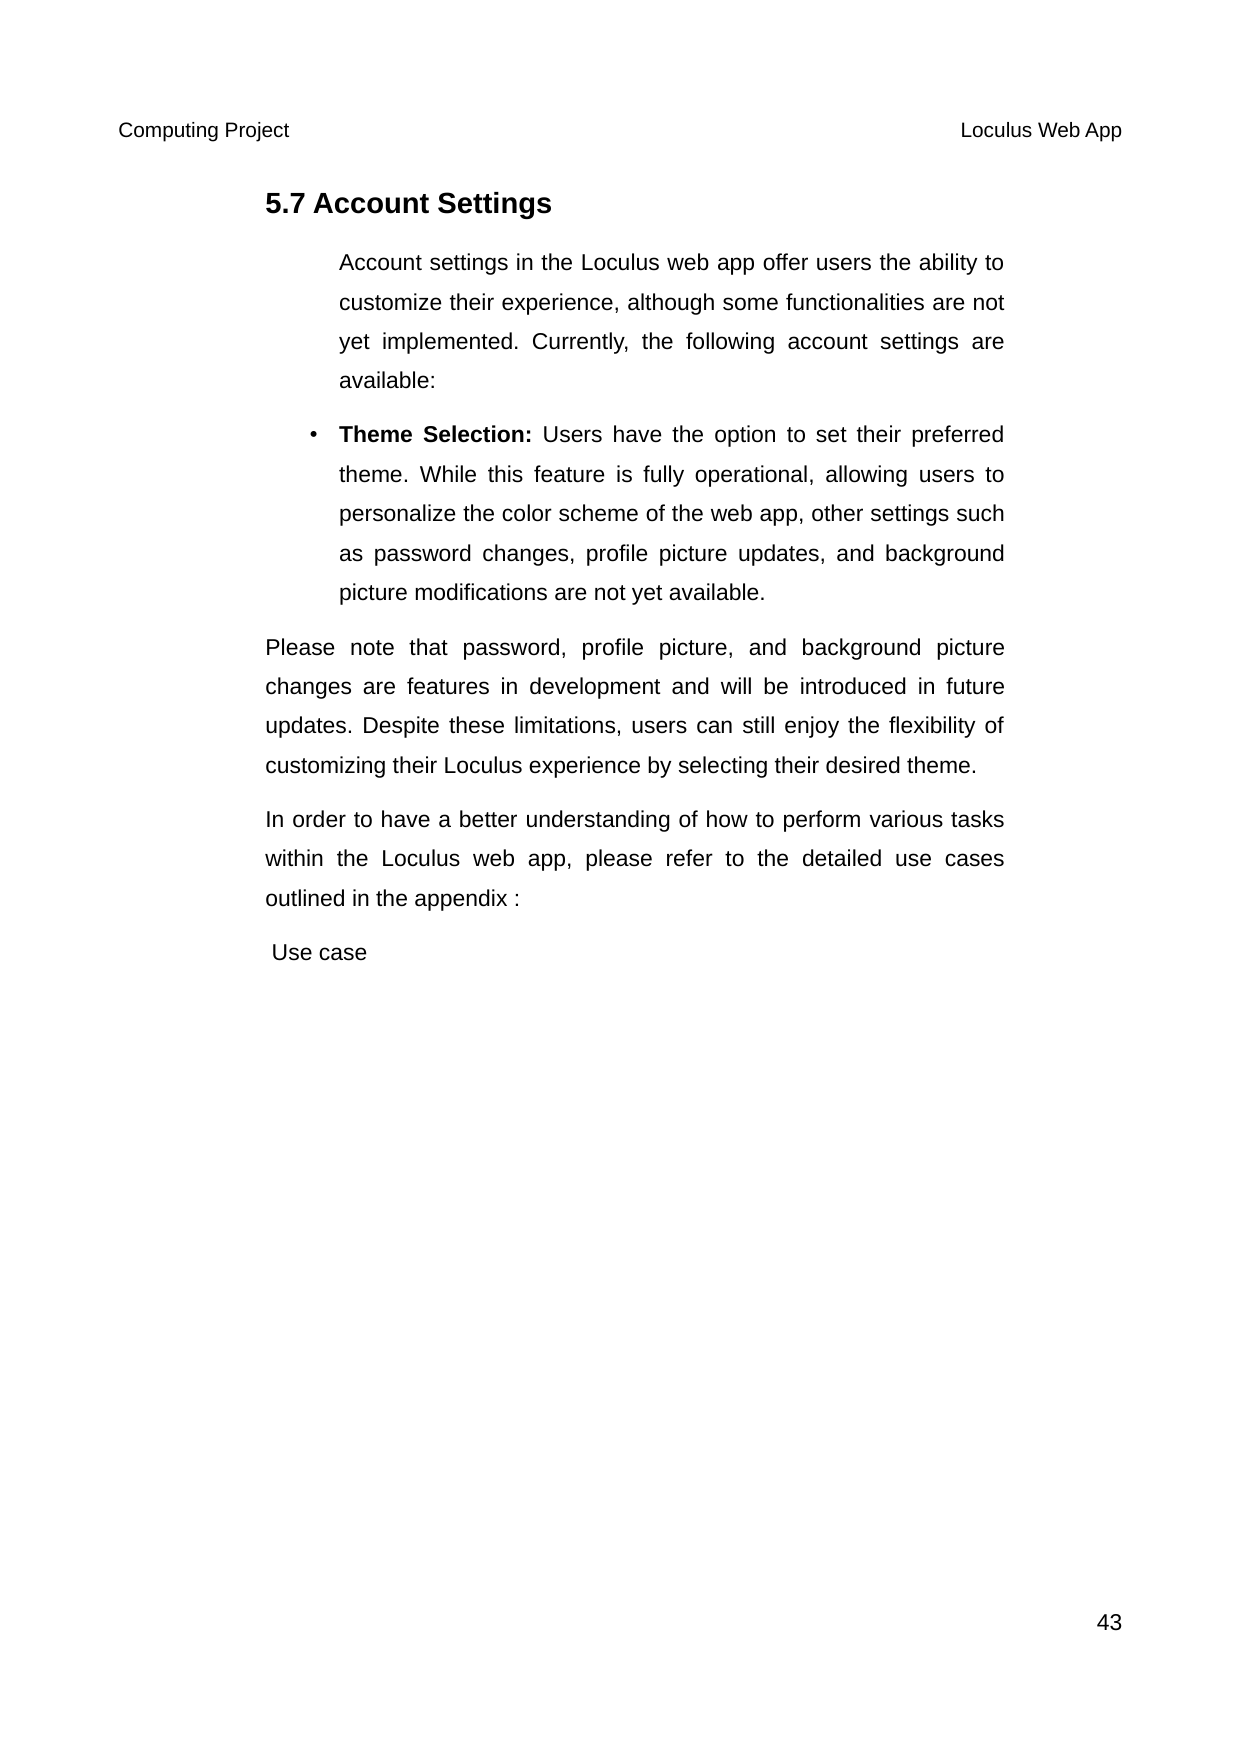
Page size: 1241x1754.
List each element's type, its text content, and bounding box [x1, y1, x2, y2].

subtitle 5.7 Account Settings [265, 186, 1005, 220]
list Theme Selection: Users have the option to set their preferred theme. While this feature is fully operational, allowing users to personalize the color scheme of the web app, other settings such as password changes, profile picture updates, and background picture modifications are not yet available. [309, 421, 1005, 606]
text Use case [265, 939, 1005, 965]
text In order to have a better understanding of how to perform various tasks within the Loculus web app, please refer to the detailed use cases outlined in the appendix : [265, 806, 1005, 911]
list Account settings in the Loculus web app offer users the ability to customize their experience, although some functionalities are not yet implemented. Currently, the following account settings are available: [309, 249, 1005, 394]
text Please note that password, profile picture, and background picture changes are features in development and will be introduced in future updates. Despite these limitations, users can still enjoy the flexibility of customizing their Loculus experience by selecting their desired theme. [265, 633, 1005, 778]
